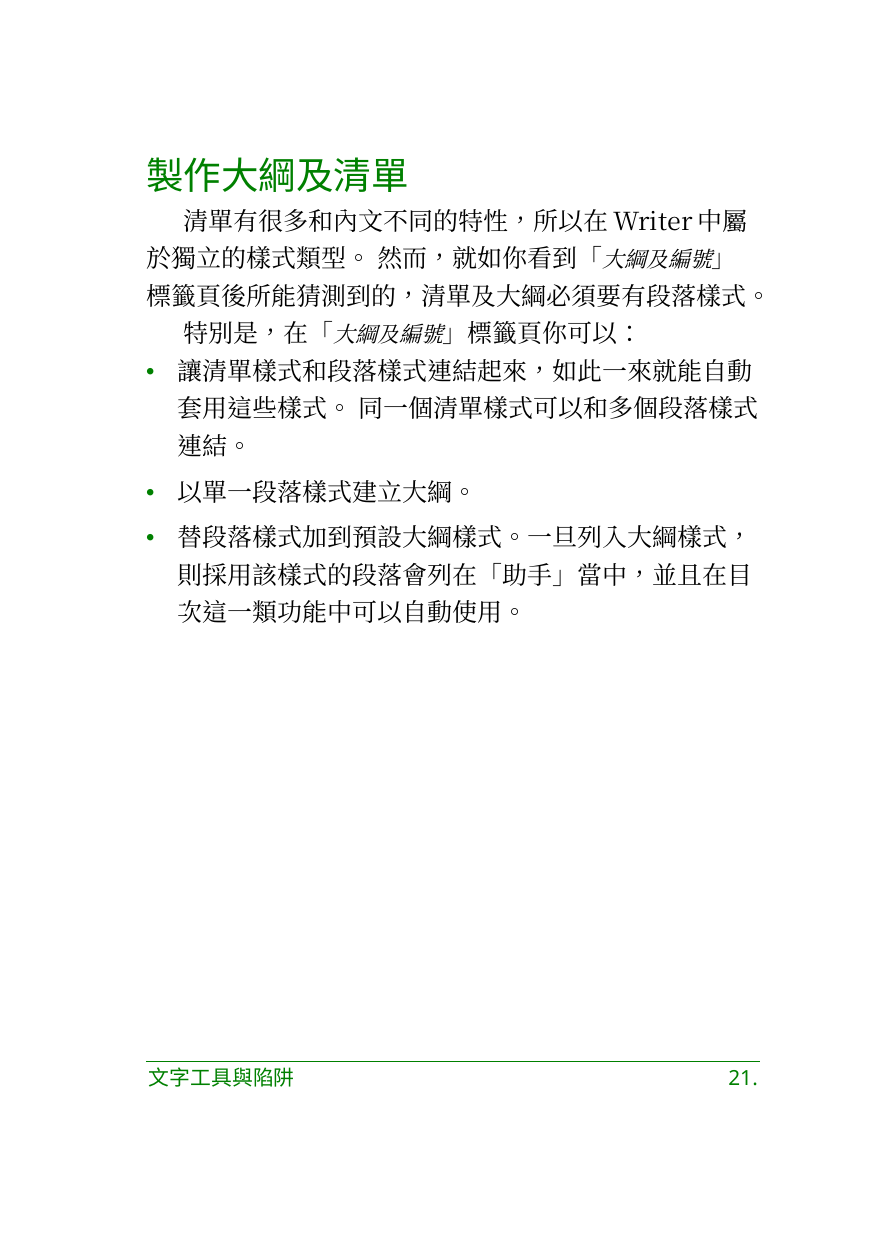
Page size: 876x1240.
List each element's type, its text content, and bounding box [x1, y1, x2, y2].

list 讓清單樣式和段落樣式連結起來，如此一來就能自動套用這些樣式。 同一個清單樣式可以和多個段落樣式連結。 [146, 350, 760, 463]
subtitle 製作大綱及清單 [146, 146, 760, 200]
text 特別是，在「大綱及編號」標籤頁你可以： [146, 313, 760, 350]
text 清單有很多和內文不同的特性，所以在Writer中屬於獨立的樣式類型。 然而，就如你看到「大綱及編號」標籤頁後所能猜測到的，清單及大綱必須要有段落樣式。 [146, 200, 760, 313]
list 替段落樣式加到預設大綱樣式。一旦列入大綱樣式，則採用該樣式的段落會列在「助手」當中，並且在目次這一類功能中可以自動使用。 [146, 517, 760, 629]
list 以單一段落樣式建立大綱。 [146, 471, 760, 508]
